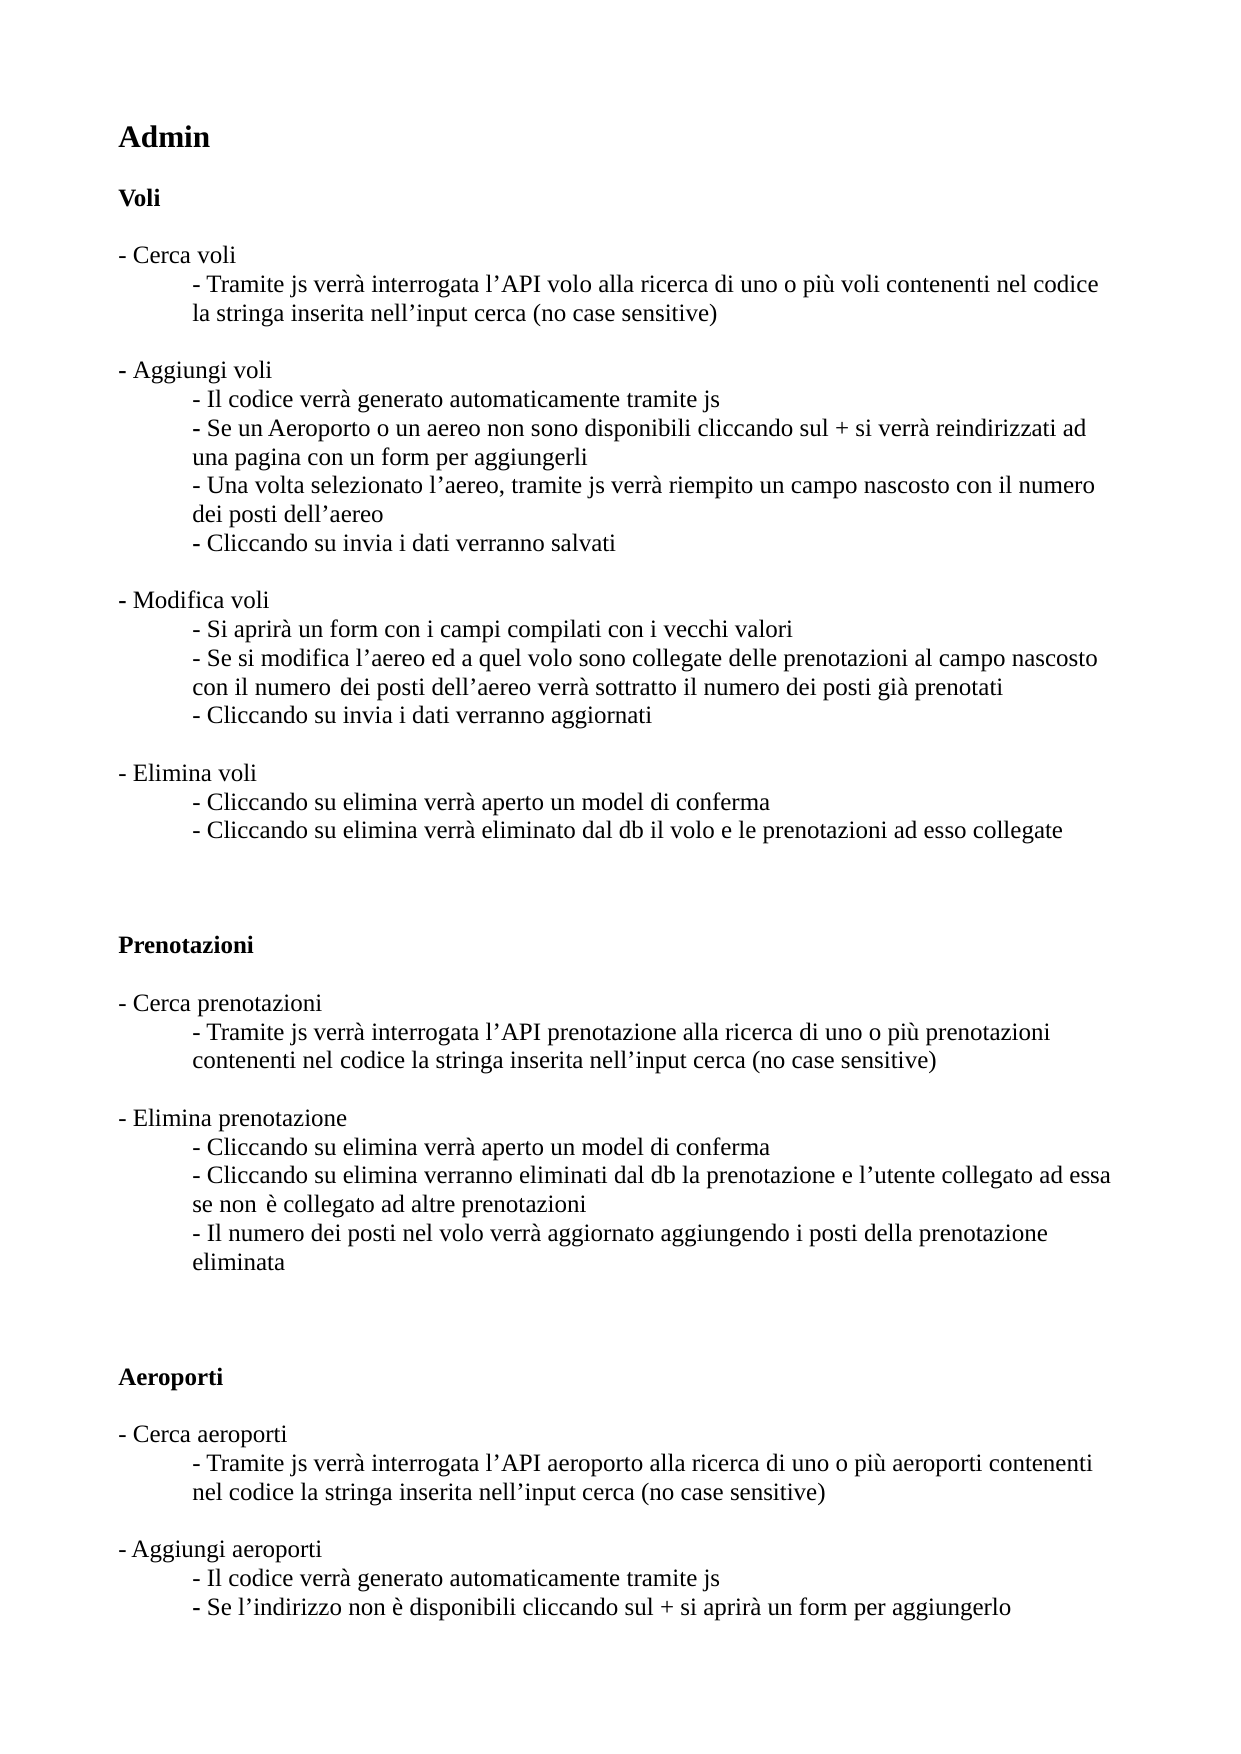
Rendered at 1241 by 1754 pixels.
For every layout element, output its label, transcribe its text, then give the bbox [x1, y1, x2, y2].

text - Cliccando su invia i dati verranno salvati [118, 528, 1122, 557]
text - Tramite js verrà interrogata l’API volo alla ricerca di uno o più voli contenenti nel codice la stringa inserita nell’input cerca (no case sensitive) [118, 269, 1122, 327]
text - Cerca voli [118, 240, 1122, 269]
text - Cliccando su elimina verranno eliminati dal db la prenotazione e l’utente collegato ad essa se non è collegato ad altre prenotazioni [118, 1160, 1122, 1218]
text - Se si modifica l’aereo ed a quel volo sono collegate delle prenotazioni al campo nascosto con il numero dei posti dell’aereo verrà sottratto il numero dei posti già prenotati [118, 643, 1122, 700]
text - Modifica voli [118, 585, 1122, 614]
text - Tramite js verrà interrogata l’API prenotazione alla ricerca di uno o più prenotazioni contenenti nel codice la stringa inserita nell’input cerca (no case sensitive) [118, 1017, 1122, 1074]
text Aeroporti [118, 1362, 1122, 1390]
text - Cerca prenotazioni [118, 988, 1122, 1017]
text - Cliccando su elimina verrà eliminato dal db il volo e le prenotazioni ad esso collegate [118, 815, 1122, 844]
text - Elimina prenotazione [118, 1103, 1122, 1132]
text - Cliccando su elimina verrà aperto un model di conferma [118, 1132, 1122, 1160]
text - Il codice verrà generato automaticamente tramite js [118, 384, 1122, 413]
text Prenotazioni [118, 930, 1122, 959]
text - Il numero dei posti nel volo verrà aggiornato aggiungendo i posti della prenotazione eliminata [118, 1218, 1122, 1275]
text - Il codice verrà generato automaticamente tramite js [118, 1563, 1122, 1592]
text - Cerca aeroporti [118, 1419, 1122, 1448]
text - Tramite js verrà interrogata l’API aeroporto alla ricerca di uno o più aeroporti contenenti nel codice la stringa inserita nell’input cerca (no case sensitive) [118, 1448, 1122, 1505]
text - Elimina voli [118, 758, 1122, 787]
text Voli [118, 183, 1122, 212]
text - Aggiungi voli [118, 355, 1122, 384]
text - Cliccando su elimina verrà aperto un model di conferma [118, 787, 1122, 815]
text - Se l’indirizzo non è disponibili cliccando sul + si aprirà un form per aggiungerlo [118, 1592, 1122, 1620]
text Admin [118, 118, 1122, 154]
text - Se un Aeroporto o un aereo non sono disponibili cliccando sul + si verrà reindirizzati ad una pagina con un form per aggiungerli [118, 413, 1122, 470]
text - Si aprirà un form con i campi compilati con i vecchi valori [118, 614, 1122, 643]
text - Cliccando su invia i dati verranno aggiornati [118, 700, 1122, 729]
text - Aggiungi aeroporti [118, 1534, 1122, 1563]
text - Una volta selezionato l’aereo, tramite js verrà riempito un campo nascosto con il numero dei posti dell’aereo [118, 470, 1122, 528]
